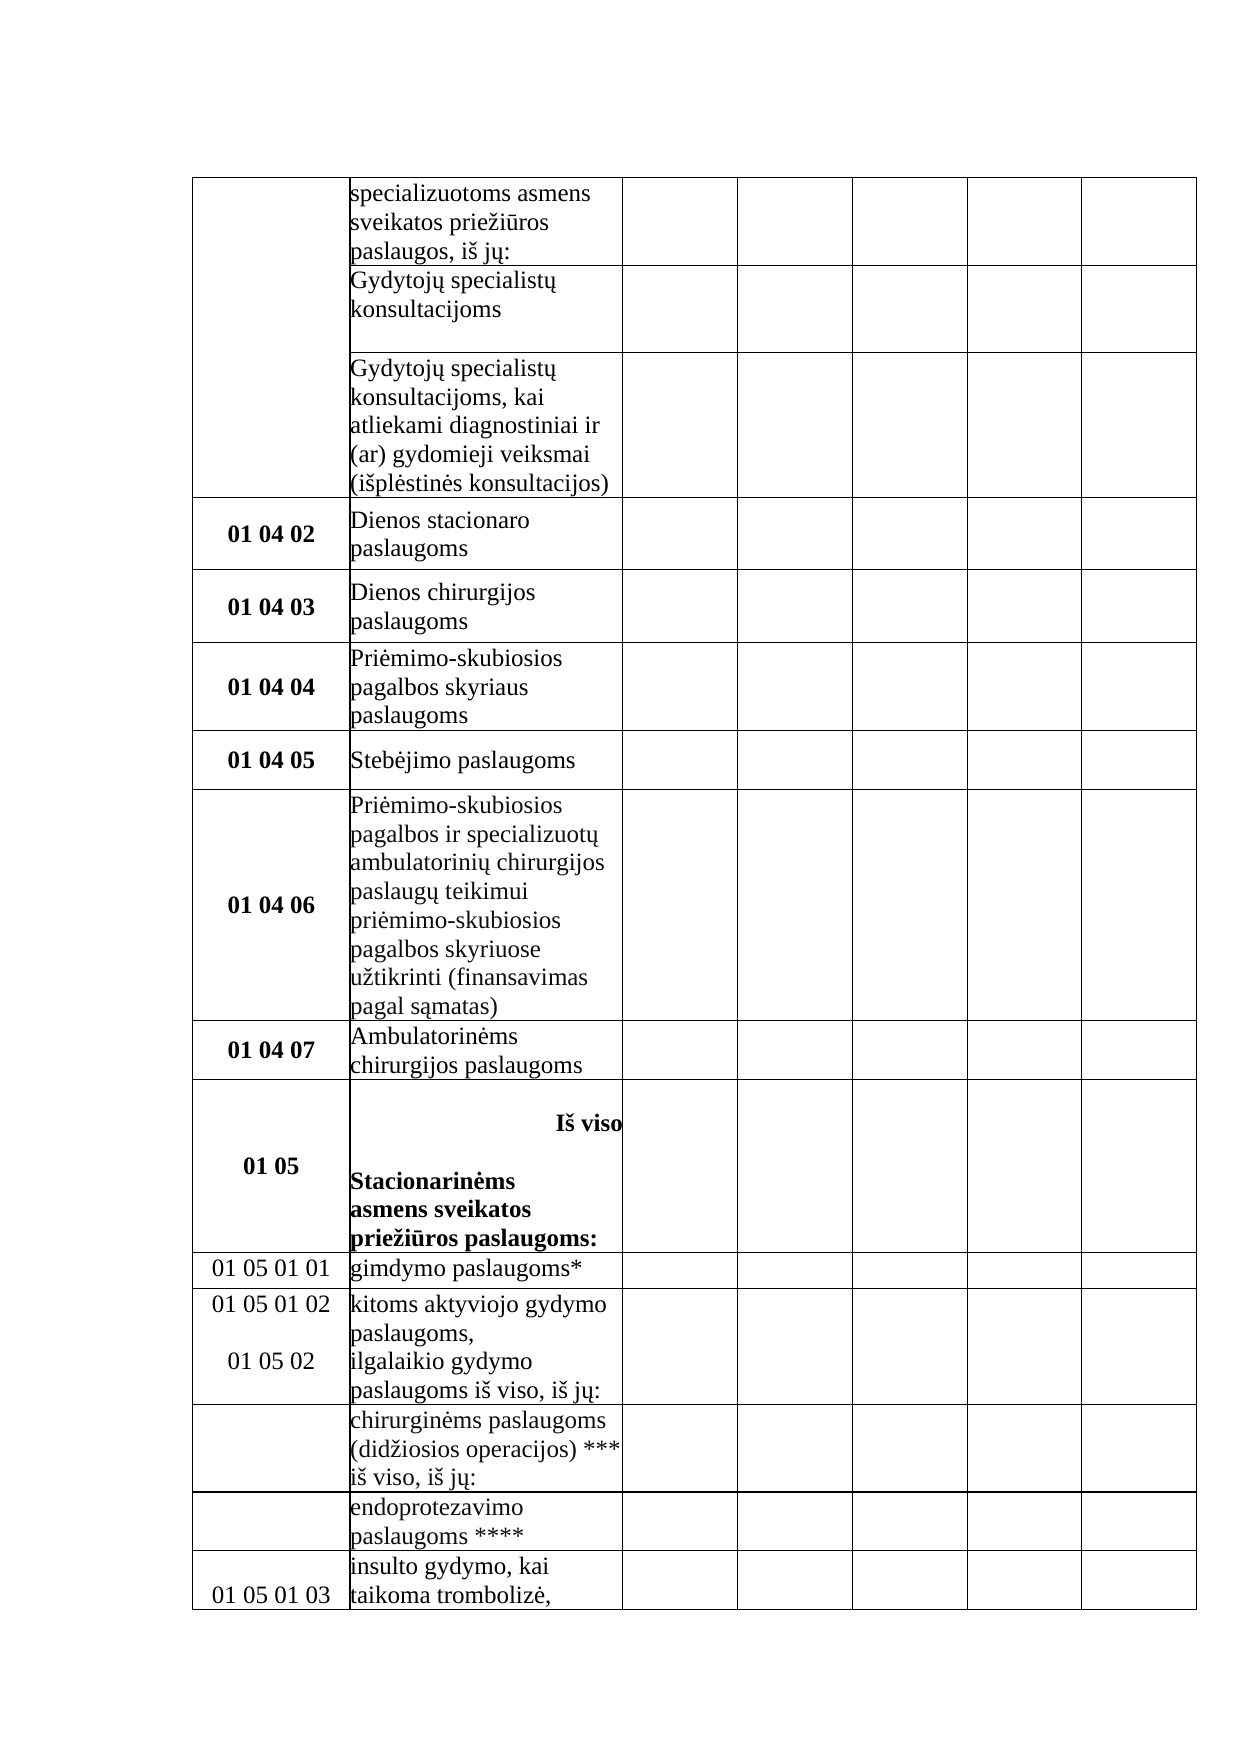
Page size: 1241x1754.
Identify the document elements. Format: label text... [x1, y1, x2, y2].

table_cell [853, 1493, 967, 1550]
table_cell [1082, 1493, 1196, 1550]
table_cell [623, 1253, 737, 1288]
table_cell [623, 790, 737, 1020]
table_cell [1082, 731, 1196, 789]
table_cell [1082, 266, 1196, 352]
table_cell [623, 1493, 737, 1550]
table_cell [738, 1289, 852, 1404]
table_cell [1082, 1551, 1196, 1608]
table_cell [193, 178, 349, 497]
table_cell [968, 570, 1081, 642]
table_cell [623, 1080, 737, 1252]
table_cell [968, 498, 1081, 569]
table_cell gimdymo paslaugoms* [351, 1253, 622, 1288]
table_cell Priėmimo-skubiosios pagalbos skyriaus paslaugoms [351, 643, 622, 729]
table_cell [738, 731, 852, 789]
table_cell [623, 1021, 737, 1078]
table_cell [1082, 570, 1196, 642]
table_cell [1082, 178, 1196, 264]
table_cell 01 04 03 [193, 570, 349, 642]
table_cell [623, 1551, 737, 1608]
table_cell Gydytojų specialistų konsultacijoms, kai atliekami diagnostiniai ir (ar) gydomieji veiksmai (išplėstinės konsultacijos) [351, 353, 622, 497]
table_cell [853, 353, 967, 497]
table_cell [738, 1253, 852, 1288]
table_cell [968, 643, 1081, 729]
table_cell [738, 1021, 852, 1078]
table_cell [623, 643, 737, 729]
table_cell [738, 790, 852, 1020]
table_cell [623, 178, 737, 264]
table_cell [738, 266, 852, 352]
table_cell [738, 1405, 852, 1491]
table_cell insulto gydymo, kai taikoma trombolizė, [351, 1551, 622, 1608]
table_cell [738, 643, 852, 729]
table_cell [1082, 790, 1196, 1020]
table_cell 01 04 06 [193, 790, 349, 1020]
table_cell [623, 1405, 737, 1491]
table_cell [738, 1551, 852, 1608]
table_cell [623, 498, 737, 569]
table_cell 01 04 07 [193, 1021, 349, 1078]
table_cell [968, 178, 1081, 264]
table_cell [623, 353, 737, 497]
table_cell [623, 731, 737, 789]
table_cell [968, 1289, 1081, 1404]
table_cell [853, 266, 967, 352]
table_cell [853, 1021, 967, 1078]
table_cell [853, 1551, 967, 1608]
table_cell [738, 1493, 852, 1550]
table_cell Dienos chirurgijos paslaugoms [351, 570, 622, 642]
table_cell [968, 353, 1081, 497]
table_cell [853, 1405, 967, 1491]
table_cell [1082, 1021, 1196, 1078]
table_cell [623, 1289, 737, 1404]
table_cell [738, 353, 852, 497]
table_cell [1082, 1253, 1196, 1288]
table_cell [968, 1405, 1081, 1491]
table_cell [193, 1405, 349, 1491]
table_cell 01 04 04 [193, 643, 349, 729]
table_cell [853, 498, 967, 569]
table_cell 01 05 01 03 [193, 1551, 349, 1608]
table_cell [968, 1253, 1081, 1288]
table_cell [968, 731, 1081, 789]
table_cell 01 04 02 [193, 498, 349, 569]
table_cell Iš viso Stacionarinėms asmens sveikatos priežiūros paslaugoms: [351, 1080, 622, 1252]
table_cell endoprotezavimo paslaugoms **** [351, 1493, 622, 1550]
table_cell [853, 643, 967, 729]
table_cell [968, 790, 1081, 1020]
table_cell [968, 1021, 1081, 1078]
table_cell [623, 266, 737, 352]
table_cell [853, 1253, 967, 1288]
table_cell chirurginėms paslaugoms (didžiosios operacijos) *** iš viso, iš jų: [351, 1405, 622, 1491]
table_cell 01 05 [193, 1080, 349, 1252]
table_cell Stebėjimo paslaugoms [351, 731, 622, 789]
table_cell [738, 498, 852, 569]
table_cell [853, 790, 967, 1020]
table_cell Ambulatorinėms chirurgijos paslaugoms [351, 1021, 622, 1078]
table_cell [968, 1551, 1081, 1608]
table_cell [1082, 643, 1196, 729]
table_cell 01 04 05 [193, 731, 349, 789]
table_cell [1082, 353, 1196, 497]
table_cell [968, 1493, 1081, 1550]
table_cell [1082, 1405, 1196, 1491]
table_cell [853, 1289, 967, 1404]
table_cell 01 05 01 01 [193, 1253, 349, 1288]
table_cell [738, 570, 852, 642]
table_cell Gydytojų specialistų konsultacijoms [351, 266, 622, 352]
table_cell [1082, 1289, 1196, 1404]
table_cell [623, 570, 737, 642]
table_cell Priėmimo-skubiosios pagalbos ir specializuotų ambulatorinių chirurgijos paslaugų teikimui priėmimo-skubiosios pagalbos skyriuose užtikrinti (finansavimas pagal sąmatas) [351, 790, 622, 1020]
table_cell [853, 1080, 967, 1252]
table_cell [968, 266, 1081, 352]
table_cell [853, 178, 967, 264]
table_cell [193, 1493, 349, 1550]
table_cell kitoms aktyviojo gydymo paslaugoms, ilgalaikio gydymo paslaugoms iš viso, iš jų: [351, 1289, 622, 1404]
table_cell specializuotoms asmens sveikatos priežiūros paslaugos, iš jų: [351, 178, 622, 264]
table_cell [968, 1080, 1081, 1252]
table_cell Dienos stacionaro paslaugoms [351, 498, 622, 569]
table_cell [738, 178, 852, 264]
table_cell 01 05 01 02 01 05 02 [193, 1289, 349, 1404]
table_cell [738, 1080, 852, 1252]
table_cell [1082, 498, 1196, 569]
table_cell [1082, 1080, 1196, 1252]
table_cell [853, 731, 967, 789]
table_cell [853, 570, 967, 642]
